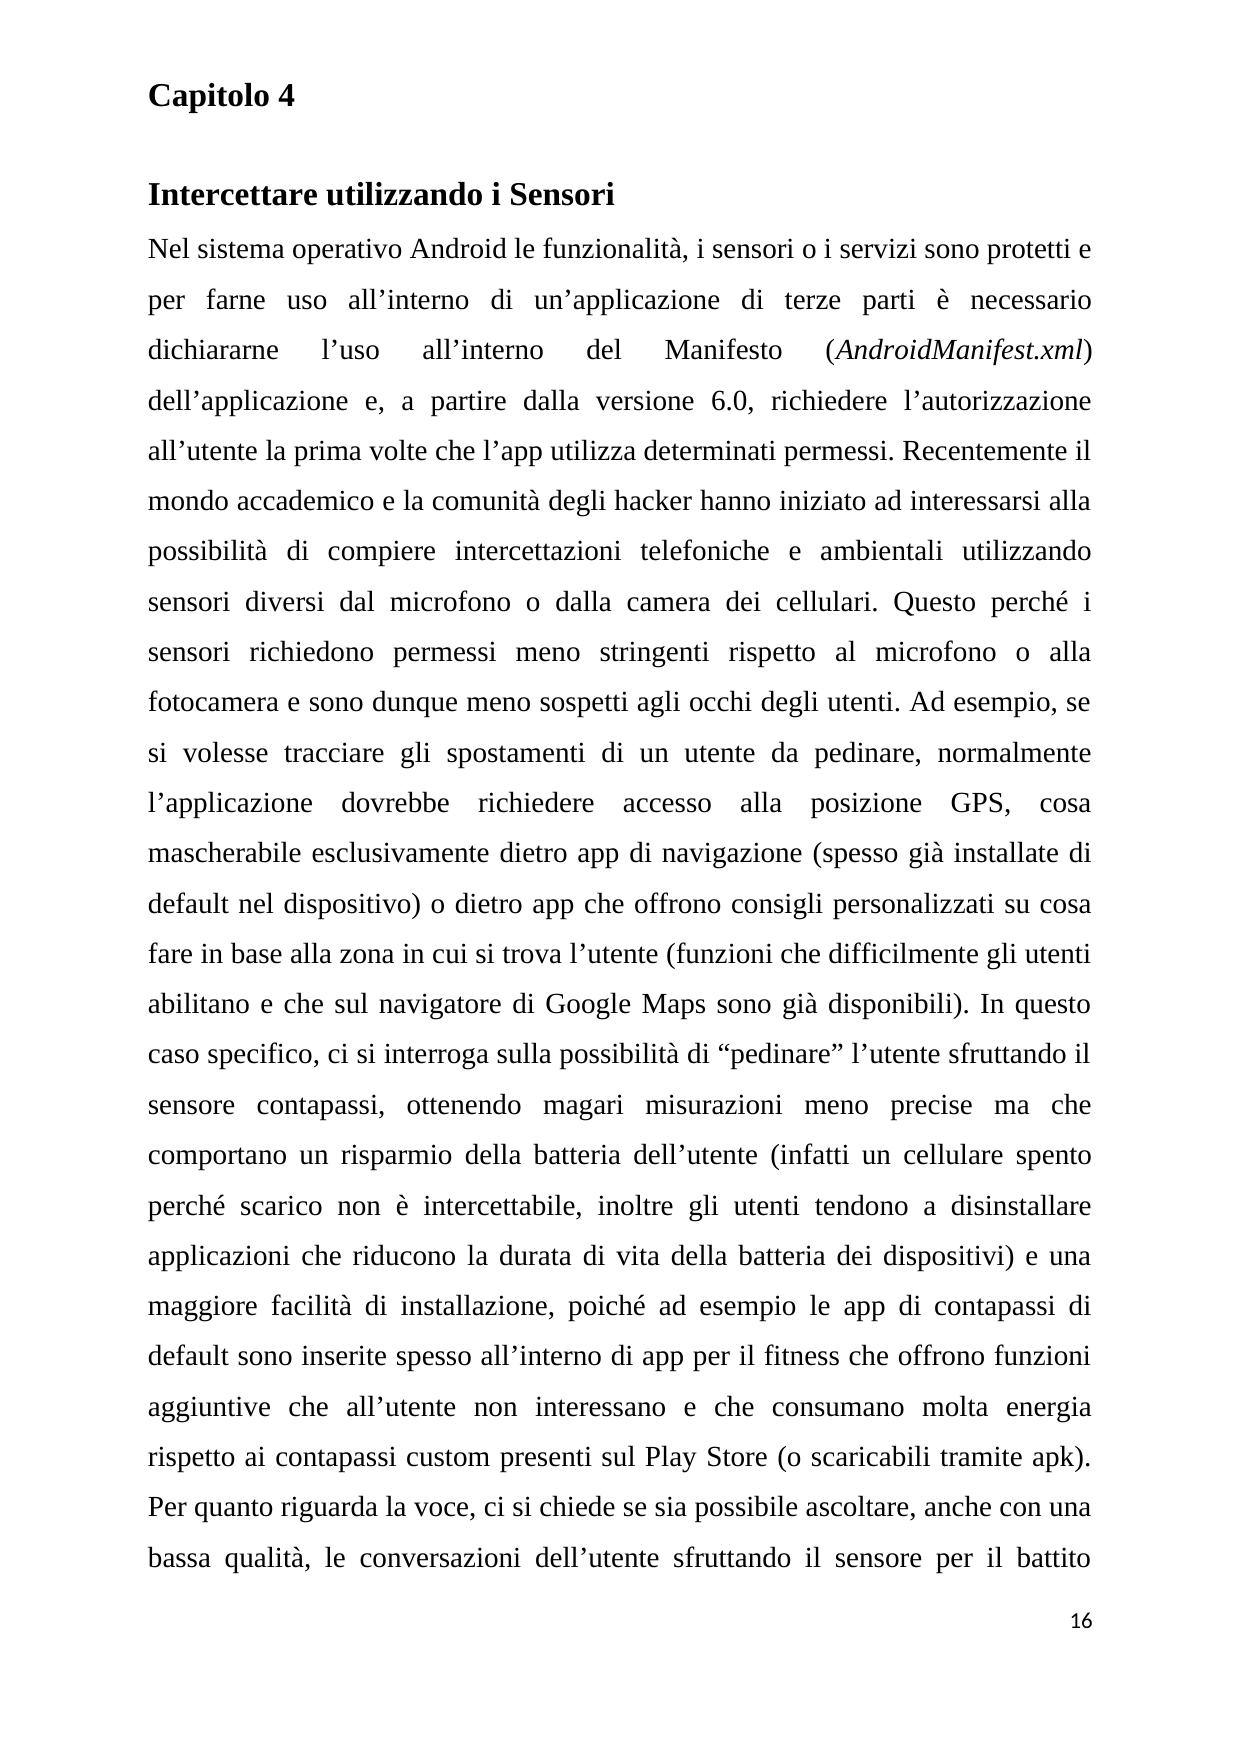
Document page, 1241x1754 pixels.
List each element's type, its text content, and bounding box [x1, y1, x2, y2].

text Capitolo 4 [148, 75, 1092, 113]
subtitle Intercettare utilizzando i Sensori [148, 174, 1092, 212]
text Nel sistema operativo Android le funzionalità, i sensori o i servizi sono protetti e per farne uso all’interno di un’applicazione di terze parti è necessario dichiararne l’uso all’interno del Manifesto (AndroidManifest.xml) dell’applicazione e, a partire dalla versione 6.0, richiedere l’autorizzazione all’utente la prima volte che l’app utilizza determinati permessi. Recentemente il mondo accademico e la comunità degli hacker hanno iniziato ad interessarsi alla possibilità di compiere intercettazioni telefoniche e ambientali utilizzando sensori diversi dal microfono o dalla camera dei cellulari. Questo perché i sensori richiedono permessi meno stringenti rispetto al microfono o alla fotocamera e sono dunque meno sospetti agli occhi degli utenti. Ad esempio, se si volesse tracciare gli spostamenti di un utente da pedinare, normalmente l’applicazione dovrebbe richiedere accesso alla posizione GPS, cosa mascherabile esclusivamente dietro app di navigazione (spesso già installate di default nel dispositivo) o dietro app che offrono consigli personalizzati su cosa fare in base alla zona in cui si trova l’utente (funzioni che difficilmente gli utenti abilitano e che sul navigatore di Google Maps sono già disponibili). In questo caso specifico, ci si interroga sulla possibilità di “pedinare” l’utente sfruttando il sensore contapassi, ottenendo magari misurazioni meno precise ma che comportano un risparmio della batteria dell’utente (infatti un cellulare spento perché scarico non è intercettabile, inoltre gli utenti tendono a disinstallare applicazioni che riducono la durata di vita della batteria dei dispositivi) e una maggiore facilità di installazione, poiché ad esempio le app di contapassi di default sono inserite spesso all’interno di app per il fitness che offrono funzioni aggiuntive che all’utente non interessano e che consumano molta energia rispetto ai contapassi custom presenti sul Play Store (o scaricabili tramite apk). Per quanto riguarda la voce, ci si chiede se sia possibile ascoltare, anche con una bassa qualità, le conversazioni dell’utente sfruttando il sensore per il battito [148, 232, 1092, 1573]
